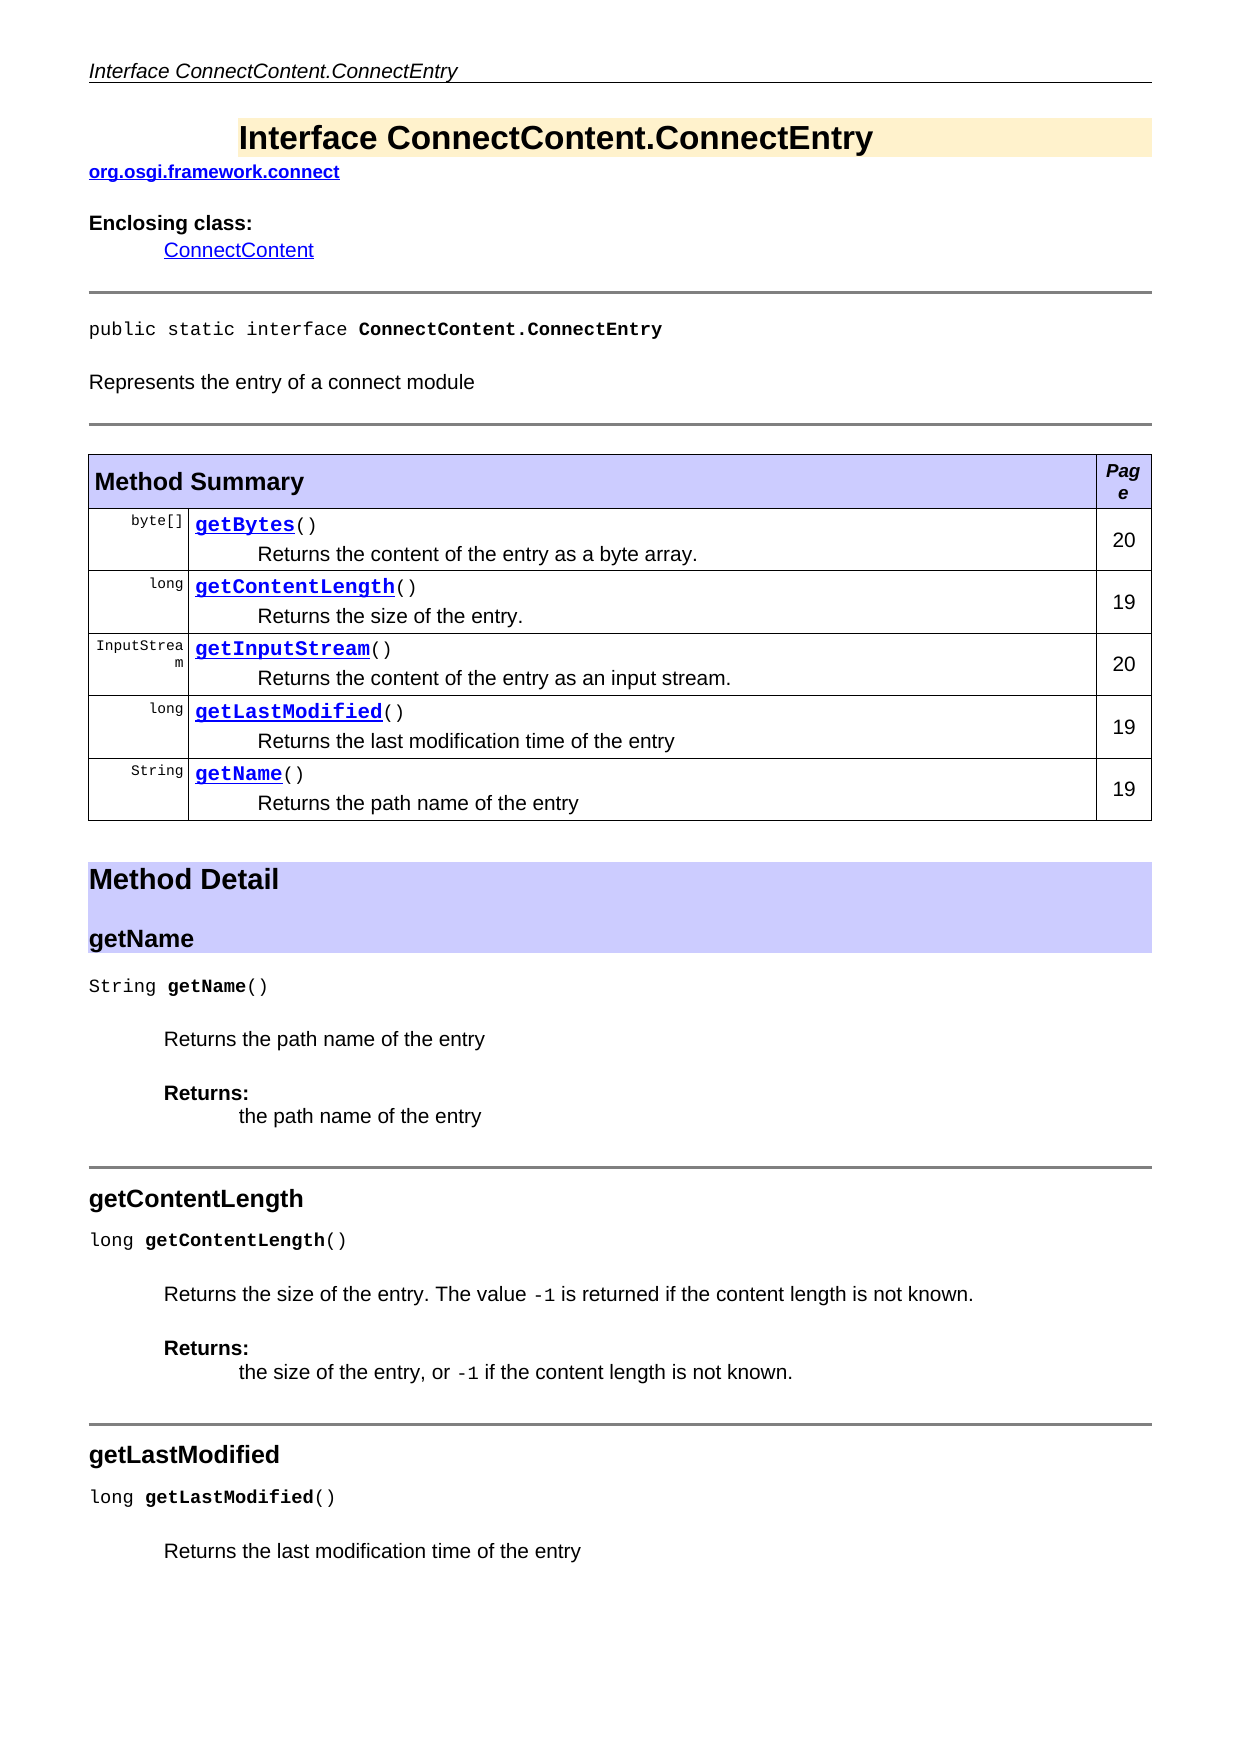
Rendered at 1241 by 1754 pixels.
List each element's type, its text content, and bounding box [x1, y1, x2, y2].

text String getName() [88, 977, 1152, 998]
text the size of the entry, or -1 if the content length is not known. [238, 1360, 1152, 1385]
table_cell byte[] [89, 509, 188, 570]
text Represents the entry of a connect module [88, 370, 1152, 394]
table_cell getInputStream() Returns the content of the entry as an input stream. [189, 634, 1096, 695]
table_cell 19 [1097, 634, 1151, 695]
table_header Method Summary [89, 455, 1096, 508]
table_cell long [89, 571, 188, 633]
table_cell long [89, 696, 188, 757]
text Returns: [163, 1080, 1152, 1104]
text Returns the path name of the entry [163, 1027, 1152, 1051]
subtitle Interface ConnectContent.ConnectEntry [238, 118, 1152, 157]
text the path name of the entry [238, 1104, 1152, 1128]
text ConnectContent [163, 237, 1152, 261]
table_cell String [89, 759, 188, 820]
text long getLastModified() [88, 1488, 1152, 1509]
table_header Page [1097, 455, 1151, 508]
text long getContentLength() [88, 1231, 1152, 1252]
table_cell InputStream [89, 634, 188, 695]
table_cell 19 [1097, 509, 1151, 570]
table_cell 18 [1097, 696, 1151, 757]
text public static interface ConnectContent.ConnectEntry [88, 320, 1152, 341]
table_cell 18 [1097, 759, 1151, 820]
subtitle Enclosing class: [88, 211, 1152, 235]
text org.osgi.framework.connect [88, 160, 1152, 182]
subtitle Method Detail [88, 862, 1152, 896]
table_cell getName() Returns the path name of the entry [189, 759, 1096, 820]
text Returns the last modification time of the entry [163, 1538, 1152, 1562]
table_cell getLastModified() Returns the last modification time of the entry [189, 696, 1096, 757]
table_cell getContentLength() Returns the size of the entry. [189, 571, 1096, 633]
table_cell 18 [1097, 571, 1151, 633]
subtitle getName [88, 924, 1152, 953]
table_cell getBytes() Returns the content of the entry as a byte array. [189, 509, 1096, 570]
text Returns: [163, 1336, 1152, 1360]
text Returns the size of the entry. The value -1 is returned if the content length is not known. [163, 1282, 1152, 1307]
